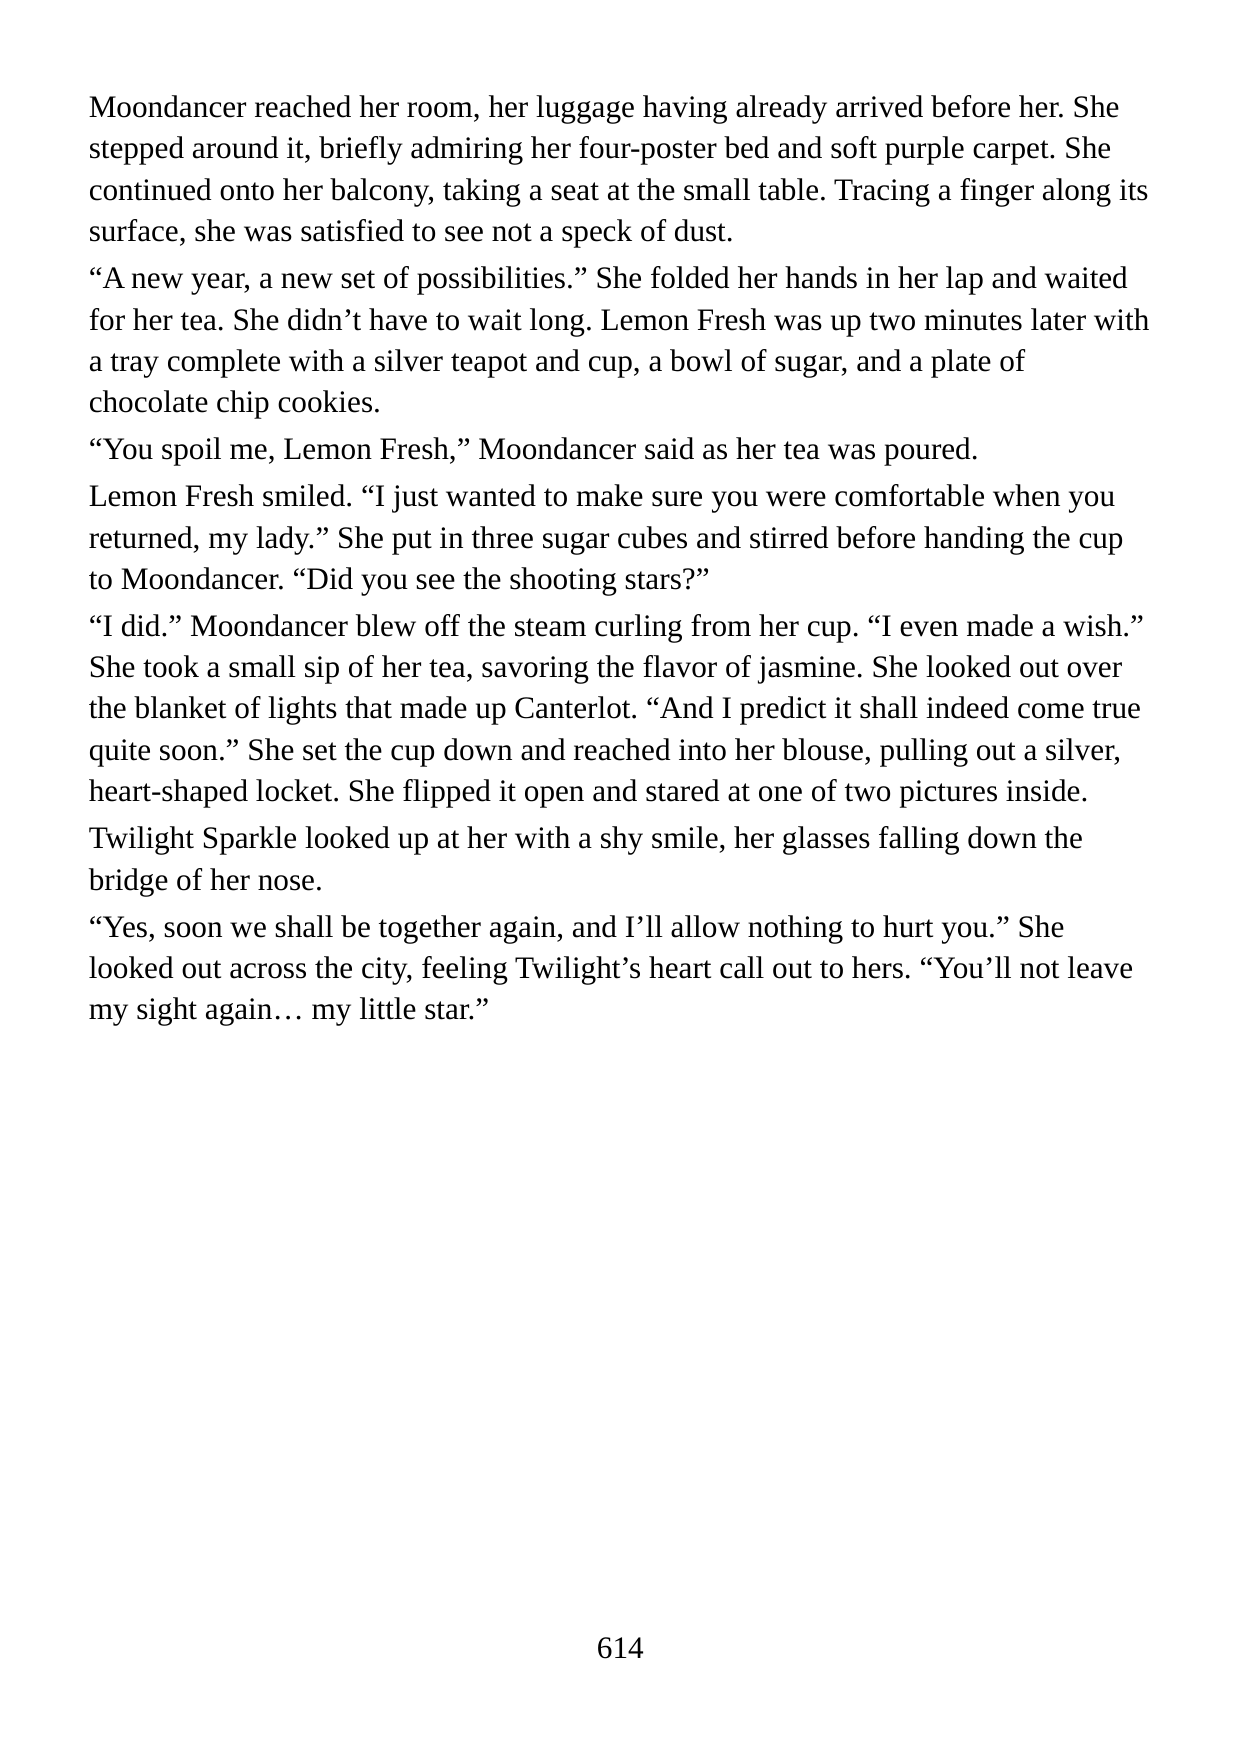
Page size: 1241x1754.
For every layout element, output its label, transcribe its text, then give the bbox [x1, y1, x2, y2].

text “I did.” Moondancer blew off the steam curling from her cup. “I even made a wish.” She took a small sip of her tea, savoring the flavor of jasmine. She looked out over the blanket of lights that made up Canterlot. “And I predict it shall indeed come true quite soon.” She set the cup down and reached into her blouse, pulling out a silver, heart-shaped locket. She flipped it open and stared at one of two pictures inside. [88, 607, 1152, 808]
text Twilight Sparkle looked up at her with a shy smile, her glasses falling down the bridge of her nose. [88, 819, 1152, 897]
text “Yes, soon we shall be together again, and I’ll allow nothing to hurt you.” She looked out across the city, feeling Twilight’s heart call out to hers. “You’ll not leave my sight again… my little star.” [88, 908, 1152, 1026]
text “A new year, a new set of possibilities.” She folded her hands in her lap and waited for her tea. She didn’t have to wait long. Lemon Fresh was up two minutes later with a tray complete with a silver teapot and cup, a bowl of sugar, and a plate of chocolate chip cookies. [88, 259, 1152, 419]
text Moondancer reached her room, her luggage having already arrived before her. She stepped around it, briefly admiring her four-poster bed and soft purple carpet. She continued onto her balcony, taking a seat at the small table. Tracing a finger along its surface, she was satisfied to see not a speck of dust. [88, 88, 1152, 248]
text Lemon Fresh smiled. “I just wanted to make sure you were comfortable when you returned, my lady.” She put in three sugar cubes and stirred before handing the cup to Moondancer. “Did you see the shooting stars?” [88, 478, 1152, 596]
text “You spoil me, Lemon Fresh,” Moondancer said as her tea was poured. [88, 430, 1152, 466]
